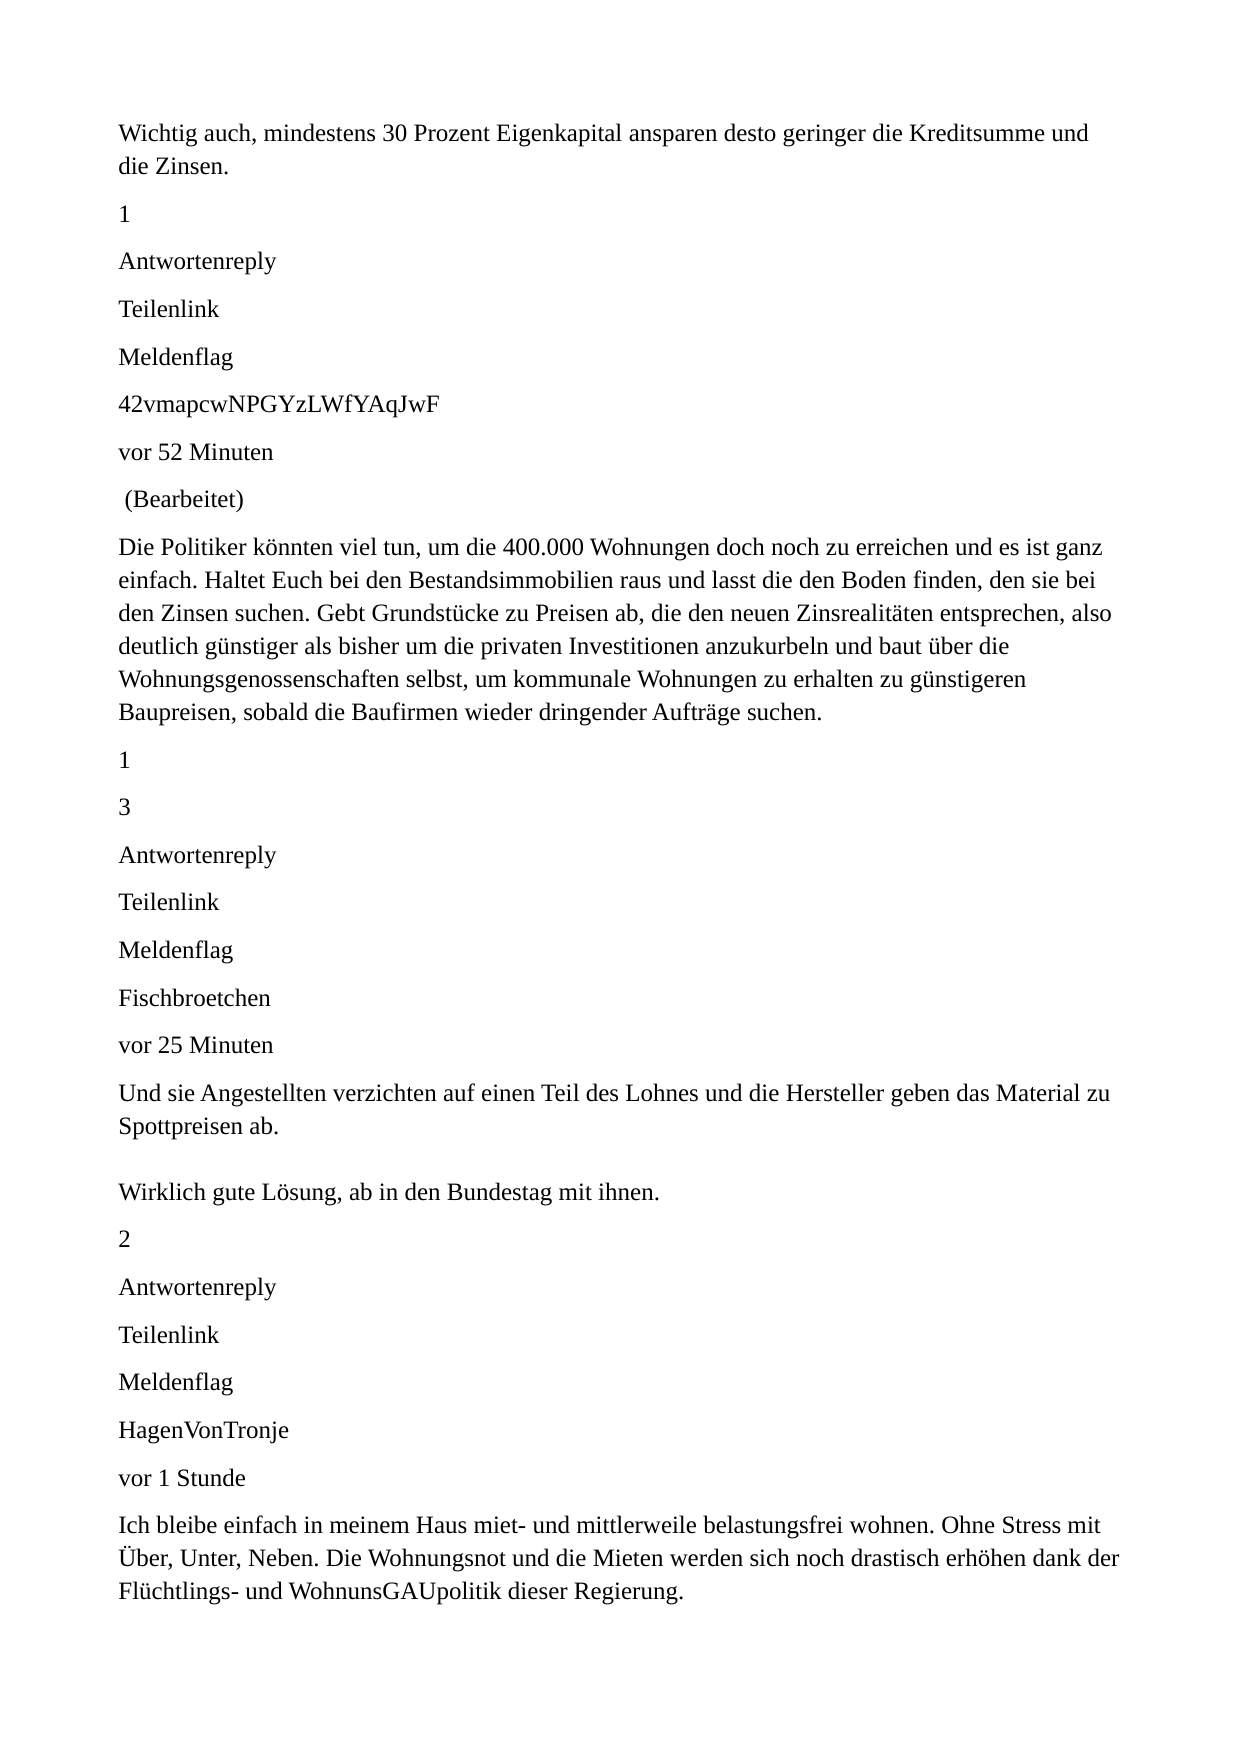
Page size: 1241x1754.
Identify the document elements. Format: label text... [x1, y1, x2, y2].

text 1 [118, 199, 1122, 227]
text Die Politiker könnten viel tun, um die 400.000 Wohnungen doch noch zu erreichen und es ist ganz einfach. Haltet Euch bei den Bestandsimmobilien raus und lasst die den Boden finden, den sie bei den Zinsen suchen. Gebt Grundstücke zu Preisen ab, die den neuen Zinsrealitäten entsprechen, also deutlich günstiger als bisher um die privaten Investitionen anzukurbeln und baut über die Wohnungsgenossenschaften selbst, um kommunale Wohnungen zu erhalten zu günstigeren Baupreisen, sobald die Baufirmen wieder dringender Aufträge suchen. [118, 532, 1122, 726]
text HagenVonTronje [118, 1415, 1122, 1444]
text Ich bleibe einfach in meinem Haus miet- und mittlerweile belastungsfrei wohnen. Ohne Stress mit Über, Unter, Neben. Die Wohnungsnot und die Mieten werden sich noch drastisch erhöhen dank der Flüchtlings- und WohnunsGAUpolitik dieser Regierung. [118, 1510, 1122, 1605]
text Fischbroetchen [118, 983, 1122, 1011]
text Wichtig auch, mindestens 30 Prozent Eigenkapital ansparen desto geringer die Kreditsumme und die Zinsen. [118, 118, 1122, 180]
text vor 1 Stunde [118, 1463, 1122, 1491]
text Antwortenreply [118, 246, 1122, 275]
text Antwortenreply [118, 840, 1122, 869]
text vor 52 Minuten [118, 437, 1122, 466]
text Meldenflag [118, 935, 1122, 964]
text (Bearbeitet) [118, 484, 1122, 513]
text Meldenflag [118, 342, 1122, 370]
text Teilenlink [118, 1320, 1122, 1348]
text 3 [118, 792, 1122, 821]
text Teilenlink [118, 887, 1122, 916]
text Teilenlink [118, 294, 1122, 323]
text vor 25 Minuten [118, 1030, 1122, 1059]
text Meldenflag [118, 1367, 1122, 1396]
text 1 [118, 745, 1122, 773]
text 2 [118, 1224, 1122, 1253]
text Und sie Angestellten verzichten auf einen Teil des Lohnes und die Hersteller geben das Material zu Spottpreisen ab. Wirklich gute Lösung, ab in den Bundestag mit ihnen. [118, 1078, 1122, 1206]
text 42vmapcwNPGYzLWfYAqJwF [118, 389, 1122, 418]
text Antwortenreply [118, 1272, 1122, 1301]
